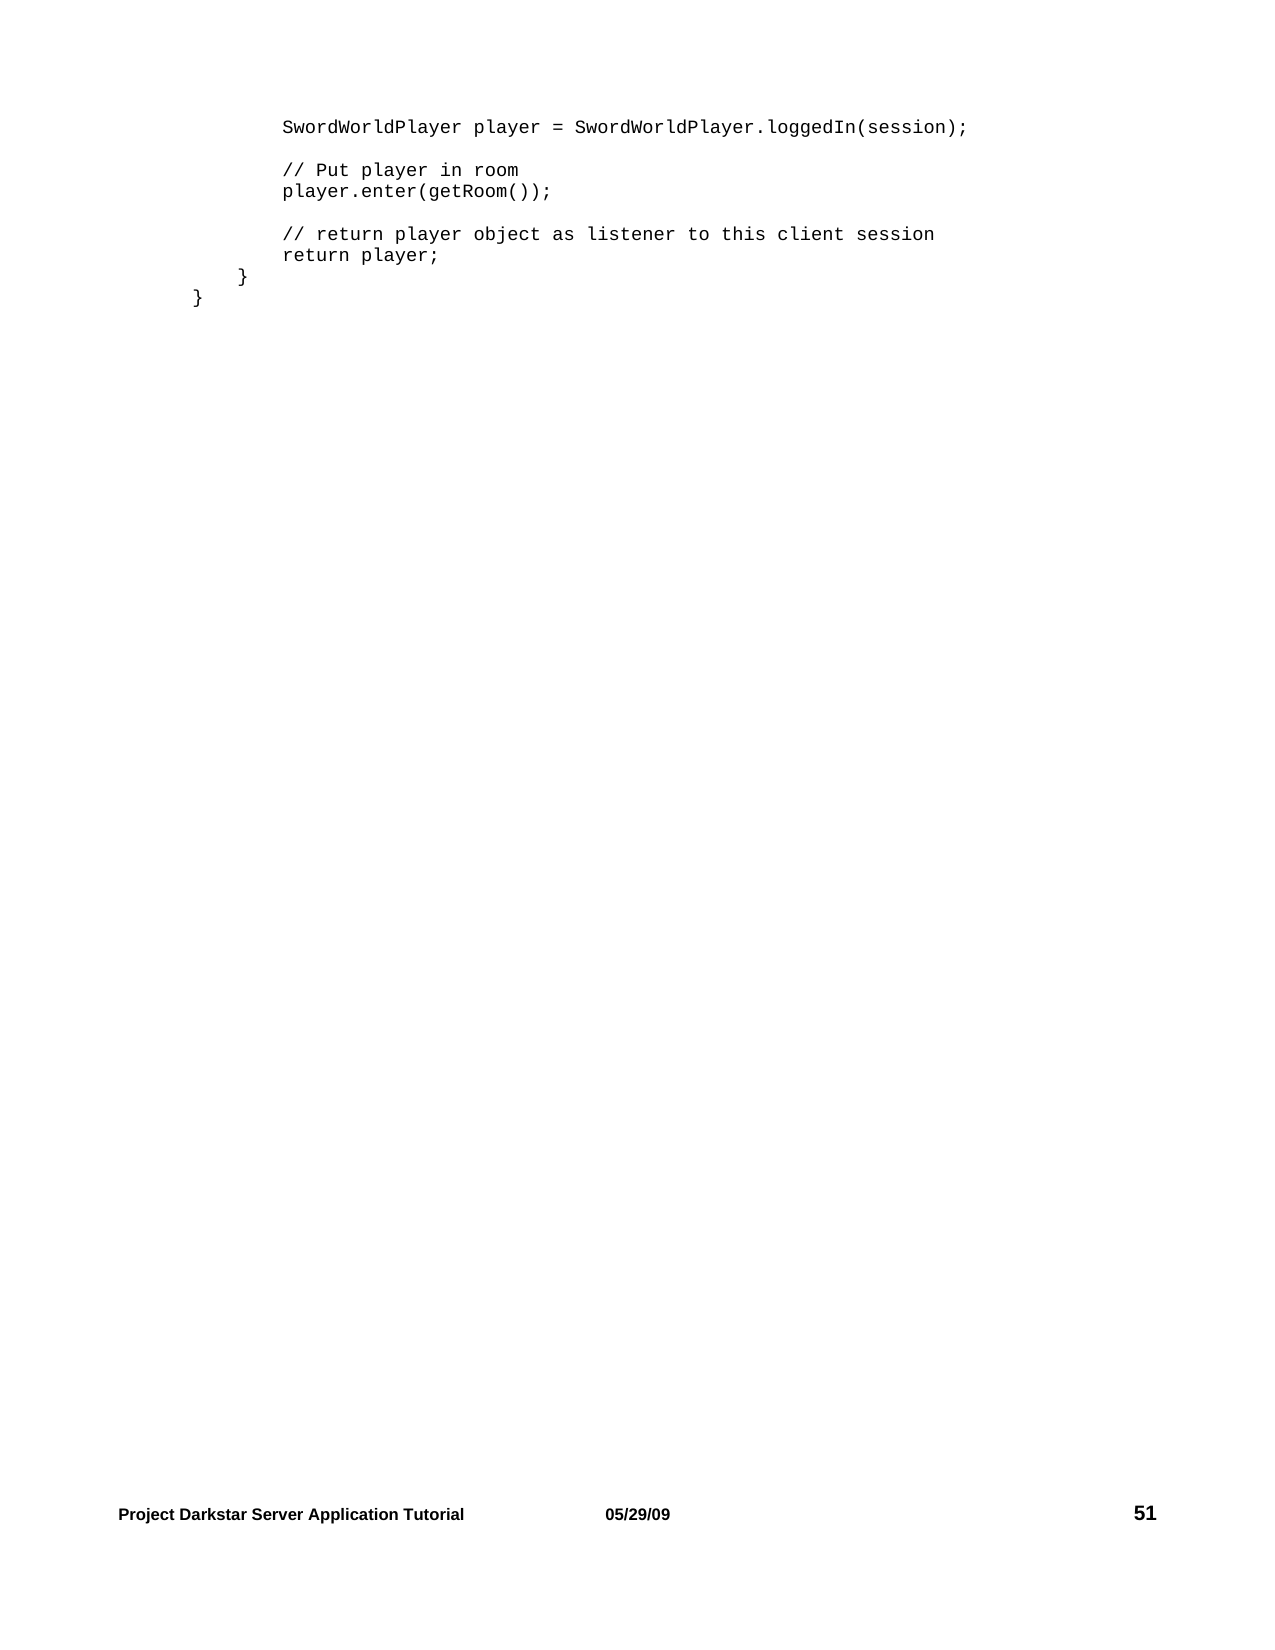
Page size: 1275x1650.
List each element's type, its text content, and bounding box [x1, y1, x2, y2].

text } [192, 288, 1098, 331]
text player.enter(getRoom()); [192, 182, 1098, 203]
text } [192, 267, 1098, 288]
text // Put player in room [192, 161, 1098, 182]
text // return player object as listener to this client session [192, 224, 1098, 246]
text SwordWorldPlayer player = SwordWorldPlayer.loggedIn(session); [192, 118, 1098, 139]
text return player; [192, 246, 1098, 267]
